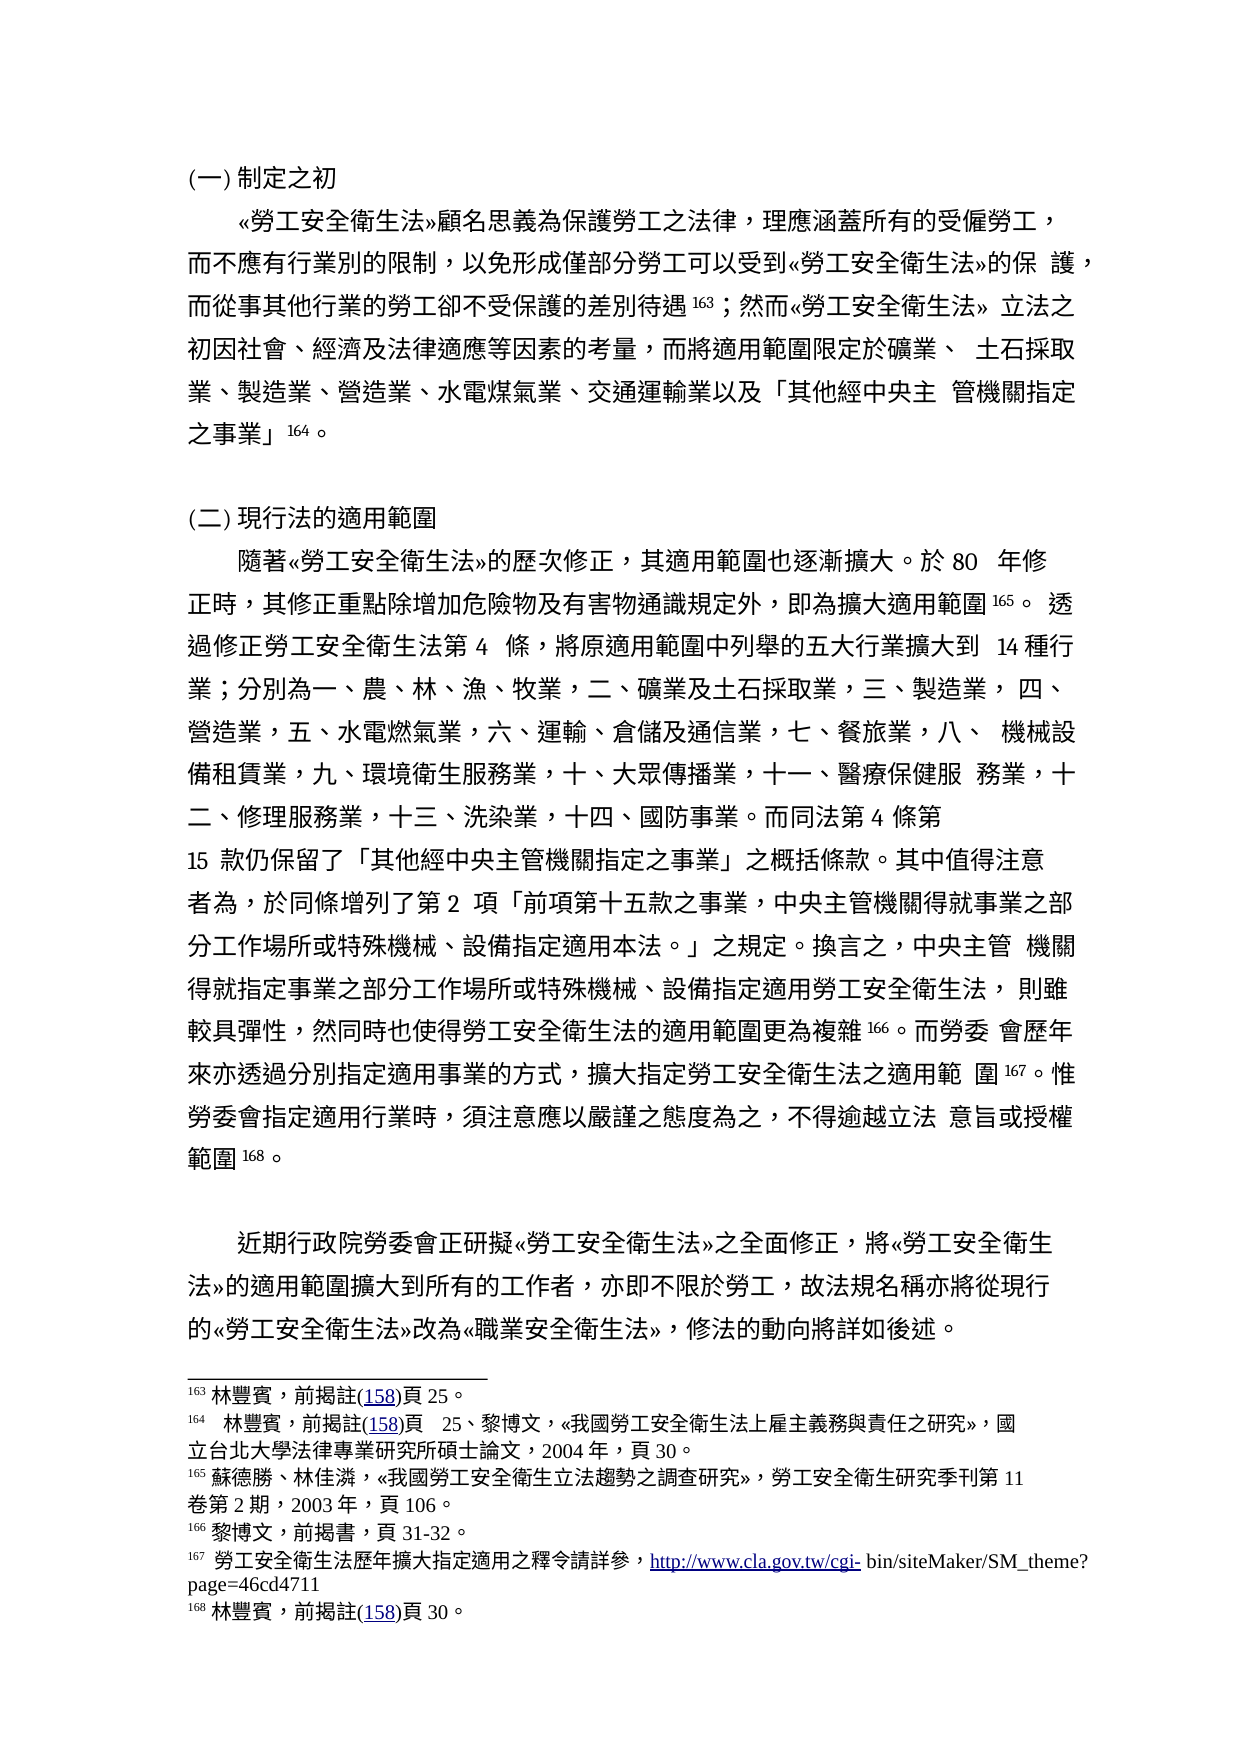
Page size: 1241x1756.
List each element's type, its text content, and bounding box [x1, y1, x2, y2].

text 168 林豐賓，前揭註(158)頁 30。 [187, 1596, 1119, 1625]
text «勞工安全衛生法»顧名思義為保護勞工之法律，理應涵蓋所有的受僱勞工， 而不應有行業別的限制，以免形成僅部分勞工可以受到«勞工安全衛生法»的保 護，而從事其他行業的勞工卻不受保護的差別待遇163；然而«勞工安全衛生法» 立法之初因社會、經濟及法律適應等因素的考量，而將適用範圍限定於礦業、 土石採取業、製造業、營造業、水電煤氣業、交通運輸業以及「其他經中央主 管機關指定之事業」164。 [187, 201, 1077, 451]
text 167 勞工安全衛生法歷年擴大指定適用之釋令請詳參，http://www.cla.gov.tw/cgi- bin/siteMaker/SM_theme?page=46cd4711 [187, 1546, 1119, 1596]
text (二) 現行法的適用範圍 [187, 498, 1119, 534]
text 15 款仍保留了「其他經中央主管機關指定之事業」之概括條款。其中值得注意 [187, 841, 1119, 877]
text 166 黎博文，前揭書，頁 31-32。 [187, 1518, 1119, 1545]
text 者為，於同條增列了第 2 項「前項第十五款之事業，中央主管機關得就事業之部分工作場所或特殊機械、設備指定適用本法。」之規定。換言之，中央主管 機關得就指定事業之部分工作場所或特殊機械、設備指定適用勞工安全衛生法， 則雖較具彈性，然同時也使得勞工安全衛生法的適用範圍更為複雜166。而勞委 會歷年來亦透過分別指定適用事業的方式，擴大指定勞工安全衛生法之適用範 圍167。惟勞委會指定適用行業時，須注意應以嚴謹之態度為之，不得逾越立法 意旨或授權範圍168。 [187, 884, 1077, 1176]
text 165 蘇德勝、林佳潾，«我國勞工安全衛生立法趨勢之調查研究»，勞工安全衛生研究季刊第 11 [187, 1464, 1119, 1491]
text 隨著«勞工安全衛生法»的歷次修正，其適用範圍也逐漸擴大。於 80 年修 正時，其修正重點除增加危險物及有害物通識規定外，即為擴大適用範圍165。 透過修正勞工安全衛生法第 4 條，將原適用範圍中列舉的五大行業擴大到 14 種行業；分別為一、農、林、漁、牧業，二、礦業及土石採取業，三、製造業， 四、營造業，五、水電燃氣業，六、運輸、倉儲及通信業，七、餐旅業，八、 機械設備租賃業，九、環境衛生服務業，十、大眾傳播業，十一、醫療保健服 務業，十二、修理服務業，十三、洗染業，十四、國防事業。而同法第 4 條第 [187, 541, 1077, 834]
text 近期行政院勞委會正研擬«勞工安全衛生法»之全面修正，將«勞工安全衛生法»的適用範圍擴大到所有的工作者，亦即不限於勞工，故法規名稱亦將從現行的«勞工安全衛生法»改為«職業安全衛生法»，修法的動向將詳如後述。 [187, 1224, 1053, 1345]
text 163 林豐賓，前揭註(158)頁 25。 [187, 1381, 1119, 1409]
text (一) 制定之初 [187, 158, 1119, 194]
text 卷第 2 期，2003 年，頁 106。 [187, 1491, 1119, 1518]
text 164 林豐賓，前揭註(158)頁 25、黎博文，«我國勞工安全衛生法上雇主義務與責任之研究»，國立台北大學法律專業研究所碩士論文，2004 年，頁 30。 [187, 1409, 1035, 1464]
